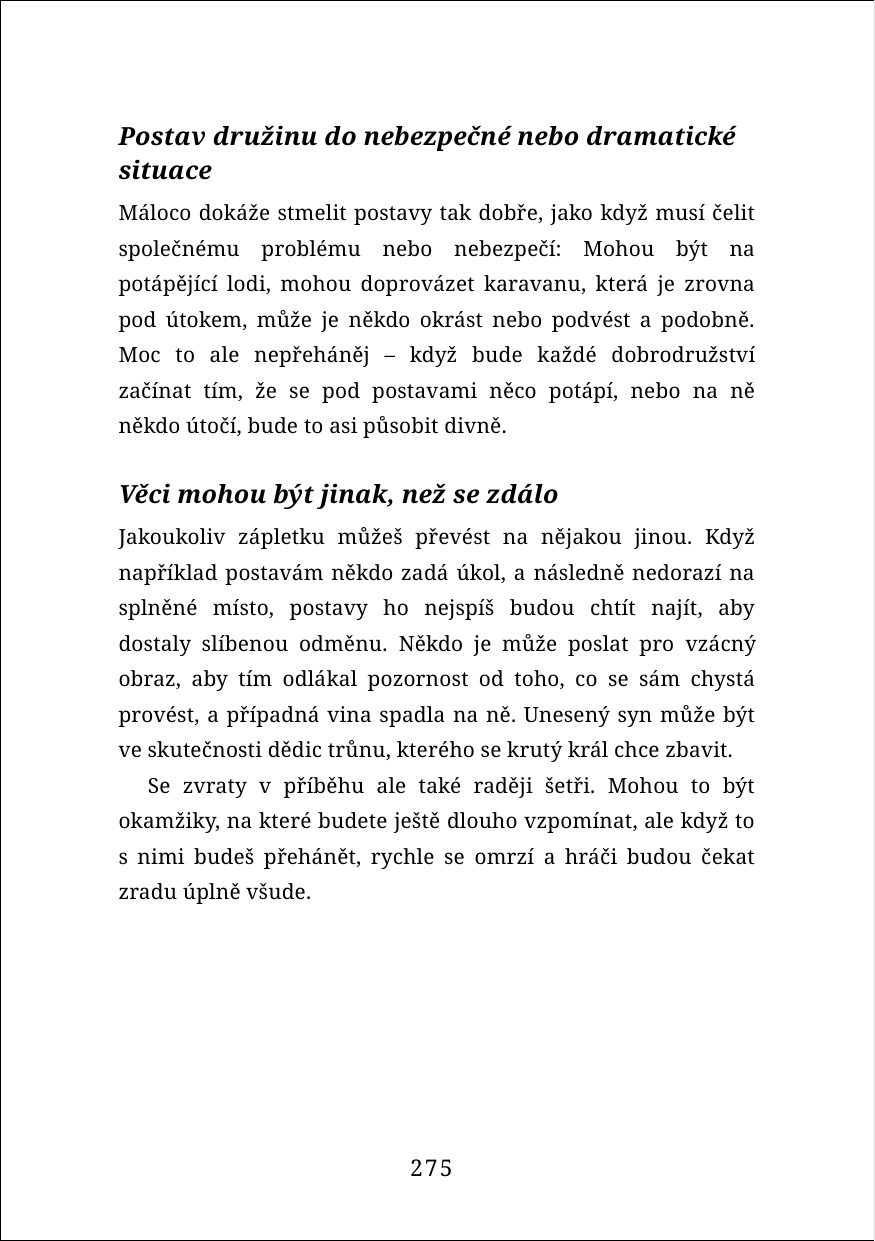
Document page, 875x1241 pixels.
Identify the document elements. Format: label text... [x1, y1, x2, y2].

subtitle Postav družinu do nebezpečné nebo dramatické situace [118, 118, 756, 186]
subtitle Věci mohou být jinak, než se zdálo [118, 476, 756, 510]
text Máloco dokáže stmelit postavy tak dobře, jako když musí čelit společnému problému nebo nebezpečí: Mohou být na potápějící lodi, mohou doprovázet karavanu, která je zrovna pod útokem, může je někdo okrást nebo podvést a podobně. Moc to ale nepřeháněj – když bude každé dobrodružství začínat tím, že se pod postavami něco potápí, nebo na ně někdo útočí, bude to asi působit divně. [118, 198, 756, 440]
text Jakoukoliv zápletku můžeš převést na nějakou jinou. Když například postavám někdo zadá úkol, a následně nedorazí na splněné místo, postavy ho nejspíš budou chtít najít, aby dostaly slíbenou odměnu. Někdo je může poslat pro vzácný obraz, aby tím odlákal pozornost od toho, co se sám chystá provést, a případná vina spadla na ně. Unesený syn může být ve skutečnosti dědic trůnu, kterého se krutý král chce zbavit. Se zvraty v příběhu ale také raději šetři. Mohou to být okamžiky, na které budete ještě dlouho vzpomínat, ale když to s nimi budeš přehánět, rychle se omrzí a hráči budou čekat zradu úplně všude. [118, 522, 756, 906]
